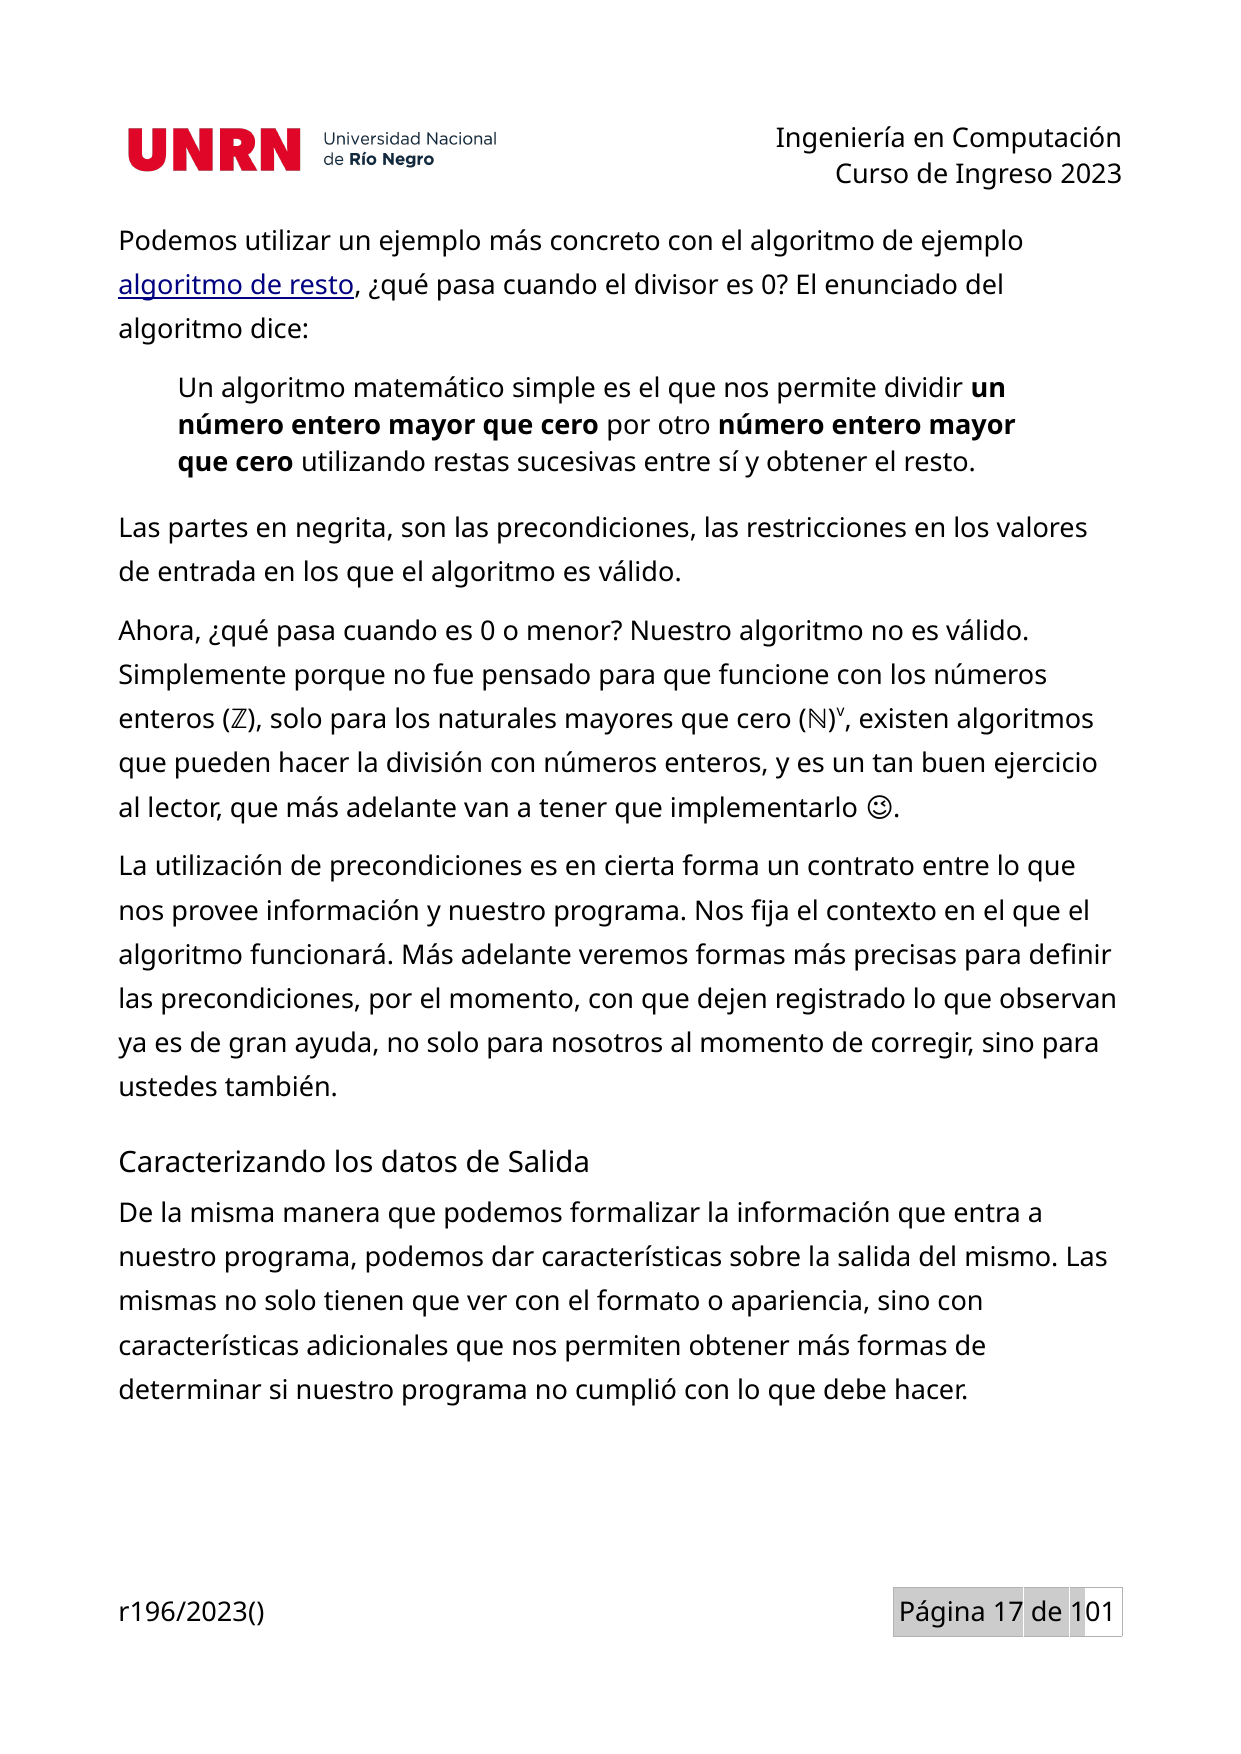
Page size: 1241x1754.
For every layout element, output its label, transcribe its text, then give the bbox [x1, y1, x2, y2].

subtitle Caracterizando los datos de Salida [118, 1141, 1122, 1181]
text De la misma manera que podemos formalizar la información que entra a nuestro programa, podemos dar características sobre la salida del mismo. Las mismas no solo tienen que ver con el formato o apariencia, sino con características adicionales que nos permiten obtener más formas de determinar si nuestro programa no cumplió con lo que debe hacer. [118, 1193, 1122, 1407]
text Las partes en negrita, son las precondiciones, las restricciones en los valores de entrada en los que el algoritmo es válido. [118, 508, 1122, 589]
text Un algoritmo matemático simple es el que nos permite dividir un número entero mayor que cero por otro número entero mayor que cero utilizando restas sucesivas entre sí y obtener el resto. [177, 368, 1063, 479]
text Podemos utilizar un ejemplo más concreto con el algoritmo de ejemplo algoritmo de resto, ¿qué pasa cuando el divisor es 0? El enunciado del algoritmo dice: [118, 221, 1122, 347]
text Ahora, ¿qué pasa cuando es 0 o menor? Nuestro algoritmo no es válido. Simplemente porque no fue pensado para que funcione con los números enteros (ℤ), solo para los naturales mayores que cero (ℕ), existen algoritmos que pueden hacer la división con números enteros, y es un tan buen ejercicio al lector, que más adelante van a tener que implementarlo 😉. [118, 611, 1122, 825]
text La utilización de precondiciones es en cierta forma un contrato entre lo que nos provee información y nuestro programa. Nos fija el contexto en el que el algoritmo funcionará. Más adelante veremos formas más precisas para definir las precondiciones, por el momento, con que dejen registrado lo que observan ya es de gran ayuda, no solo para nosotros al momento de corregir, sino para ustedes también. [118, 847, 1122, 1104]
picture [118, 118, 505, 180]
